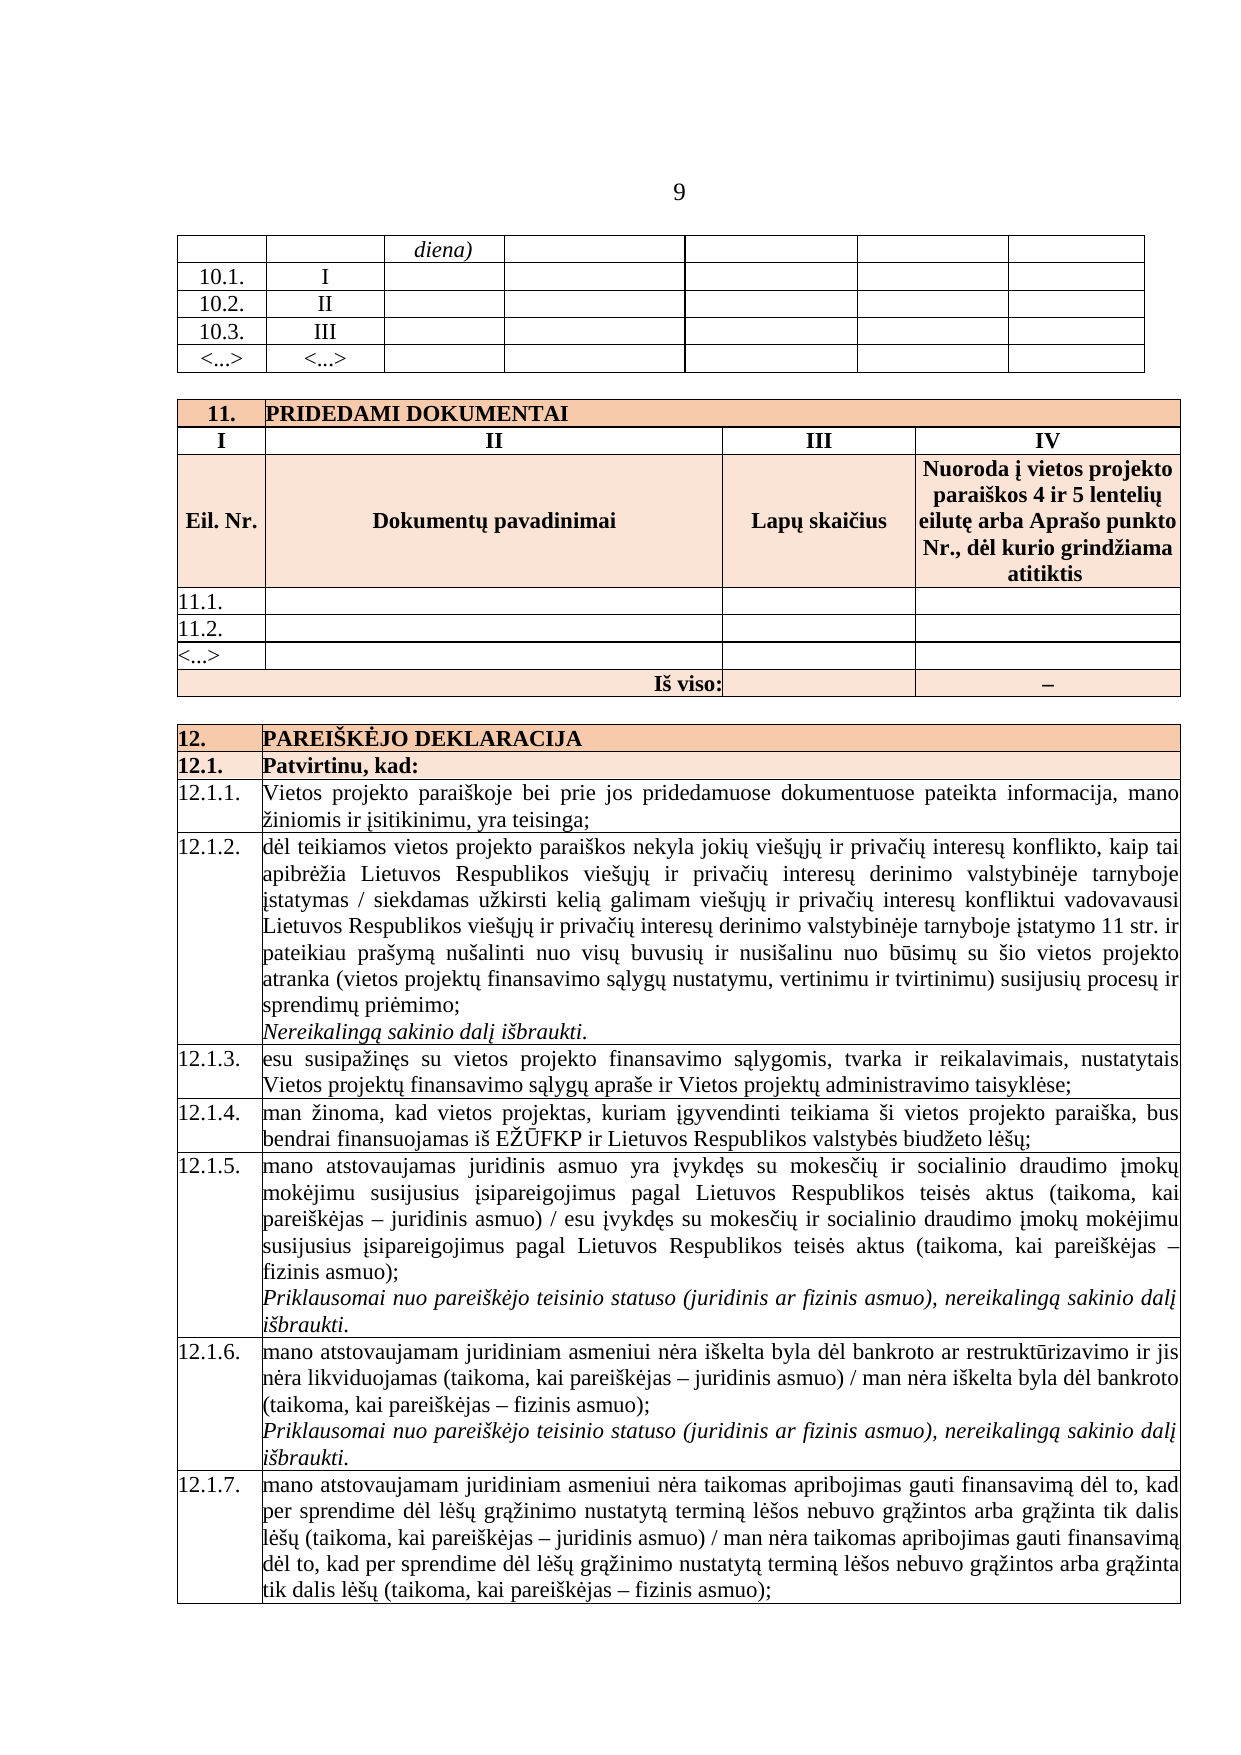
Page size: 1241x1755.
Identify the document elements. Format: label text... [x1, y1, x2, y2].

table_cell 12.1. [178, 752, 262, 778]
table_cell mano atstovaujamam juridiniam asmeniui nėra iškelta byla dėl bankroto ar restruktūrizavimo ir jis nėra likviduojamas (taikoma, kai pareiškėjas – juridinis asmuo) / man nėra iškelta byla dėl bankroto (taikoma, kai pareiškėjas – fizinis asmuo); Priklausomai nuo pareiškėjo teisinio statuso (juridinis ar fizinis asmuo), nereikalingą sakinio dalį išbraukti. [263, 1338, 1180, 1470]
table_cell 12.1.3. [178, 1045, 262, 1098]
table_cell [1009, 345, 1144, 372]
table_cell [1009, 236, 1144, 262]
table_cell [266, 643, 722, 669]
table_cell mano atstovaujamas juridinis asmuo yra įvykdęs su mokesčių ir socialinio draudimo įmokų mokėjimu susijusius įsipareigojimus pagal Lietuvos Respublikos teisės aktus (taikoma, kai pareiškėjas – juridinis asmuo) / esu įvykdęs su mokesčių ir socialinio draudimo įmokų mokėjimu susijusius įsipareigojimus pagal Lietuvos Respublikos teisės aktus (taikoma, kai pareiškėjas – fizinis asmuo); Priklausomai nuo pareiškėjo teisinio statuso (juridinis ar fizinis asmuo), nereikalingą sakinio dalį išbraukti. [263, 1153, 1180, 1337]
table_cell 12.1.4. [178, 1099, 262, 1152]
table_cell [858, 291, 1008, 317]
table_cell [686, 263, 857, 289]
table_cell Lapų skaičius [723, 455, 915, 587]
table_cell 12.1.7. [178, 1471, 262, 1603]
table_cell [858, 345, 1008, 372]
table_cell [385, 345, 504, 372]
table_cell 12.1.6. [178, 1338, 262, 1470]
table_cell <...> [267, 345, 384, 372]
table_cell Eil. Nr. [178, 455, 265, 587]
table_cell III [267, 318, 384, 344]
table_cell <...> [178, 643, 265, 669]
table_cell [858, 263, 1008, 289]
table_header PAREIŠKĖJO DEKLARACIJA [263, 725, 1180, 751]
table_cell [916, 643, 1180, 669]
table_cell Nuoroda į vietos projekto paraiškos 4 ir 5 lentelių eilutę arba Aprašo punkto Nr., dėl kurio grindžiama atitiktis [916, 455, 1180, 587]
table_cell Dokumentų pavadinimai [266, 455, 722, 587]
table_cell [266, 588, 722, 614]
table_cell [1009, 291, 1144, 317]
table_cell [505, 318, 684, 344]
table_cell Patvirtinu, kad: [263, 752, 1180, 778]
table_cell I [267, 263, 384, 289]
table_cell [385, 291, 504, 317]
table_cell II [266, 428, 722, 454]
table_cell 11.2. [178, 615, 265, 641]
table_header 12. [178, 725, 262, 751]
table_cell Vietos projekto paraiškoje bei prie jos pridedamuose dokumentuose pateikta informacija, mano žiniomis ir įsitikinimu, yra teisinga; [263, 780, 1180, 832]
table_cell mano atstovaujamam juridiniam asmeniui nėra taikomas apribojimas gauti finansavimą dėl to, kad per sprendime dėl lėšų grąžinimo nustatytą terminą lėšos nebuvo grąžintos arba grąžinta tik dalis lėšų (taikoma, kai pareiškėjas – juridinis asmuo) / man nėra taikomas apribojimas gauti finansavimą dėl to, kad per sprendime dėl lėšų grąžinimo nustatytą terminą lėšos nebuvo grąžintos arba grąžinta tik dalis lėšų (taikoma, kai pareiškėjas – fizinis asmuo); [263, 1471, 1180, 1603]
table_cell – [916, 670, 1180, 696]
table_cell esu susipažinęs su vietos projekto finansavimo sąlygomis, tvarka ir reikalavimais, nustatytais Vietos projektų finansavimo sąlygų apraše ir Vietos projektų administravimo taisyklėse; [263, 1045, 1180, 1098]
table_cell [505, 345, 684, 372]
table_cell II [267, 291, 384, 317]
table_cell [505, 291, 684, 317]
table_cell [686, 345, 857, 372]
table_cell [686, 318, 857, 344]
table_cell [858, 318, 1008, 344]
table_cell 10.1. [178, 263, 266, 289]
table_cell man žinoma, kad vietos projektas, kuriam įgyvendinti teikiama ši vietos projekto paraiška, bus bendrai finansuojamas iš EŽŪFKP ir Lietuvos Respublikos valstybės biudžeto lėšų; [263, 1099, 1180, 1152]
table_cell [686, 291, 857, 317]
table_cell 12.1.5. [178, 1153, 262, 1337]
table_cell [858, 236, 1008, 262]
table_cell Iš viso: [178, 670, 722, 696]
table_cell I [178, 428, 265, 454]
table_cell dėl teikiamos vietos projekto paraiškos nekyla jokių viešųjų ir privačių interesų konflikto, kaip tai apibrėžia Lietuvos Respublikos viešųjų ir privačių interesų derinimo valstybinėje tarnyboje įstatymas / siekdamas užkirsti kelią galimam viešųjų ir privačių interesų konfliktui vadovavausi Lietuvos Respublikos viešųjų ir privačių interesų derinimo valstybinėje tarnyboje įstatymo 11 str. ir pateikiau prašymą nušalinti nuo visų buvusių ir nusišalinu nuo būsimų su šio vietos projekto atranka (vietos projektų finansavimo sąlygų nustatymu, vertinimu ir tvirtinimu) susijusių procesų ir sprendimų priėmimo; Nereikalingą sakinio dalį išbraukti. [263, 833, 1180, 1044]
table_cell III [723, 428, 915, 454]
table_cell [723, 643, 915, 669]
table_cell [266, 615, 722, 641]
table_cell [1009, 263, 1144, 289]
table_cell [916, 588, 1180, 614]
table_cell [723, 670, 915, 696]
table_cell [385, 318, 504, 344]
table_cell [505, 236, 684, 262]
table_cell 12.1.1. [178, 780, 262, 832]
table_cell [505, 263, 684, 289]
table_cell [686, 236, 857, 262]
table_cell diena) [385, 236, 504, 262]
table_cell [267, 236, 384, 262]
table_cell [723, 588, 915, 614]
table_cell [385, 263, 504, 289]
table_cell <...> [178, 345, 266, 372]
table_cell 11.1. [178, 588, 265, 614]
table_header PRIDEDAMI DOKUMENTAI [266, 400, 1180, 426]
table_cell [1009, 318, 1144, 344]
table_cell 10.2. [178, 291, 266, 317]
table_cell 10.3. [178, 318, 266, 344]
table_cell [723, 615, 915, 641]
table_cell [178, 236, 266, 262]
table_cell IV [916, 428, 1180, 454]
table_cell [916, 615, 1180, 641]
table_header 11. [178, 400, 265, 426]
table_cell 12.1.2. [178, 833, 262, 1044]
